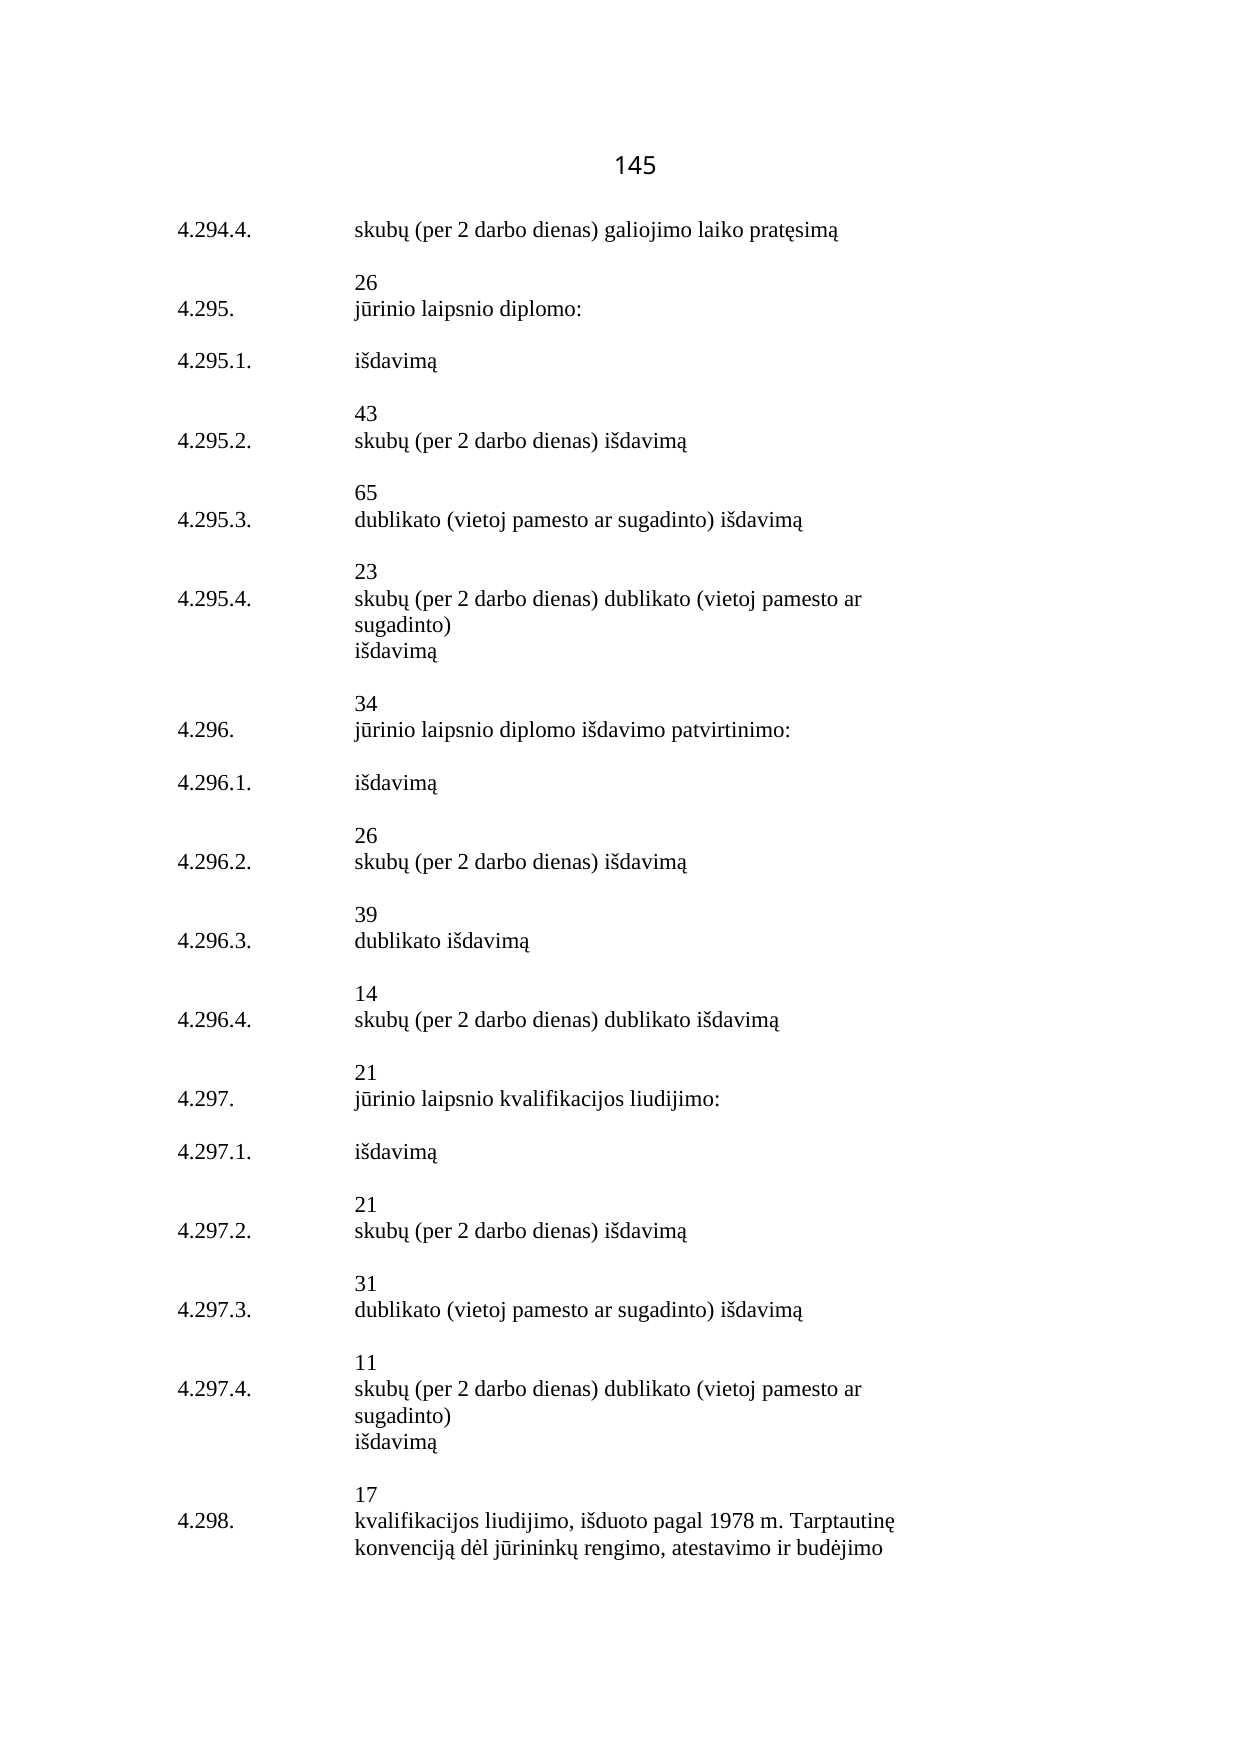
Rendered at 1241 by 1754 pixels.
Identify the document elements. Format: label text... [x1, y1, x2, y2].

text 4.296.4. skubų (per 2 darbo dienas) dublikato išdavimą 21 [177, 1006, 945, 1086]
text išdavimą 34 [354, 637, 945, 717]
text 4.296. jūrinio laipsnio diplomo išdavimo patvirtinimo: [177, 717, 945, 769]
text 4.295. jūrinio laipsnio diplomo: [177, 295, 945, 348]
text 4.295.1. išdavimą 43 [177, 348, 945, 427]
text 4.295.3. dublikato (vietoj pamesto ar sugadinto) išdavimą 23 [177, 506, 945, 585]
text 4.297. jūrinio laipsnio kvalifikacijos liudijimo: [177, 1086, 945, 1138]
text 4.296.3. dublikato išdavimą 14 [177, 927, 945, 1006]
text 4.294.4. skubų (per 2 darbo dienas) galiojimo laiko pratęsimą 26 [177, 216, 945, 295]
text išdavimą 17 [354, 1428, 945, 1507]
text 4.295.4. skubų (per 2 darbo dienas) dublikato (vietoj pamesto ar sugadinto) [177, 585, 945, 637]
text 4.297.4. skubų (per 2 darbo dienas) dublikato (vietoj pamesto ar sugadinto) [177, 1375, 945, 1428]
text 4.296.1. išdavimą 26 [177, 769, 945, 848]
text 4.297.2. skubų (per 2 darbo dienas) išdavimą 31 [177, 1217, 945, 1296]
text konvenciją dėl jūrininkų rengimo, atestavimo ir budėjimo [354, 1533, 945, 1560]
text 4.295.2. skubų (per 2 darbo dienas) išdavimą 65 [177, 427, 945, 506]
text 4.297.1. išdavimą 21 [177, 1138, 945, 1217]
text 4.296.2. skubų (per 2 darbo dienas) išdavimą 39 [177, 848, 945, 927]
text 4.298. kvalifikacijos liudijimo, išduoto pagal 1978 m. Tarptautinę [177, 1507, 945, 1533]
text 4.297.3. dublikato (vietoj pamesto ar sugadinto) išdavimą 11 [177, 1296, 945, 1375]
